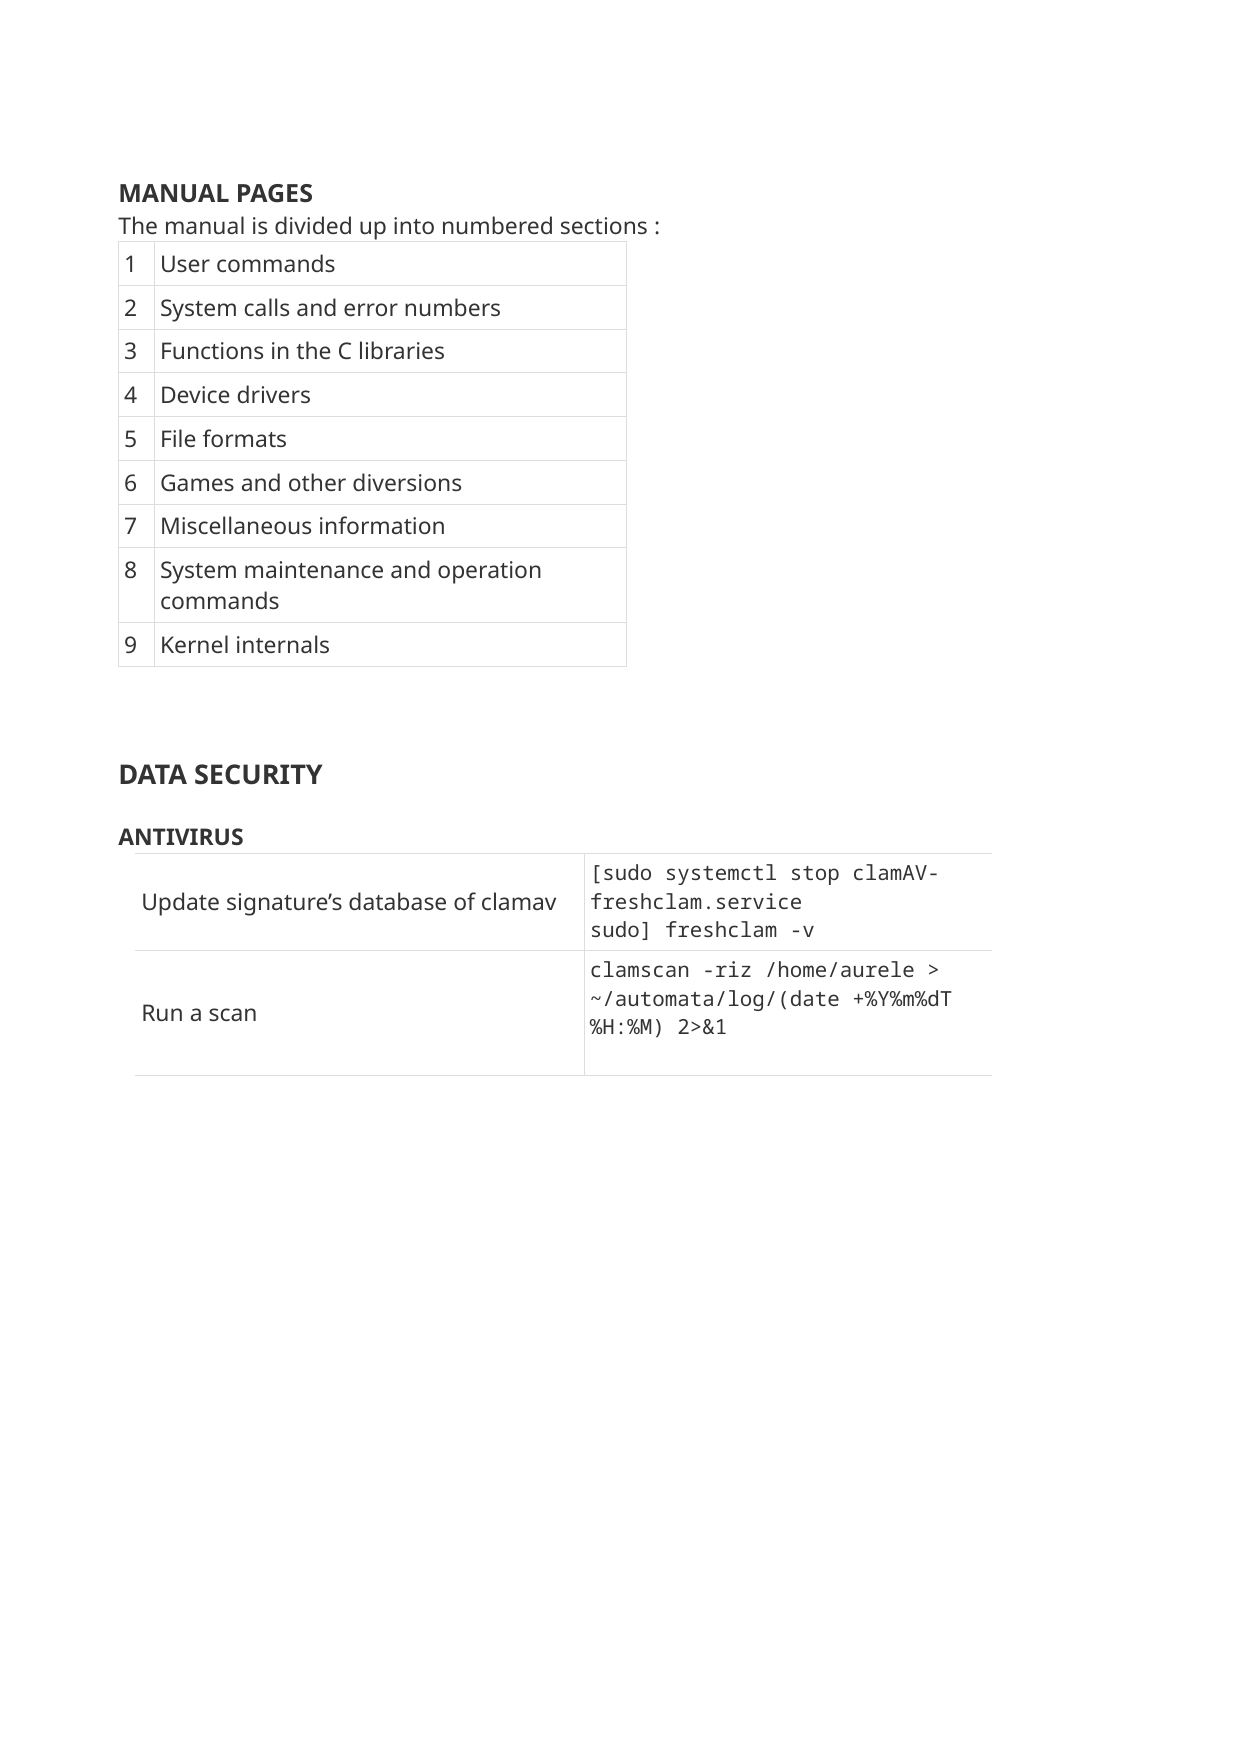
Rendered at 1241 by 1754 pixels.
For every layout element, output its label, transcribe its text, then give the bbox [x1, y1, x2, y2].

table_cell 8 [119, 548, 154, 622]
table_cell 4 [119, 373, 154, 416]
table_cell File formats [155, 417, 626, 460]
table_cell 3 [119, 330, 154, 372]
table_cell 6 [119, 461, 154, 503]
table_cell Miscellaneous information [155, 505, 626, 547]
table_header [sudo systemctl stop clamAV-freshclam.service sudo] freshclam -v [585, 854, 992, 949]
table_cell Games and other diversions [155, 461, 626, 503]
table_cell System maintenance and operation commands [155, 548, 626, 622]
table_cell clamscan -riz /home/aurele > ~/automata/log/(date +%Y%m%dT%H:%M) 2>&1 [585, 951, 992, 1075]
table_cell 2 [119, 286, 154, 328]
table_cell Kernel internals [155, 623, 626, 666]
table_cell Device drivers [155, 373, 626, 416]
table_header 1 [119, 242, 154, 285]
table_cell 9 [119, 623, 154, 666]
text The manual is divided up into numbered sections : [118, 210, 1122, 241]
table_header Update signature’s database of clamav [135, 854, 584, 949]
text MANUAL PAGES [118, 176, 1122, 210]
text ANTIVIRUS [118, 821, 1122, 853]
table_cell Functions in the C libraries [155, 330, 626, 372]
table_cell 5 [119, 417, 154, 460]
text DATA SECURITY [118, 756, 1122, 793]
table_cell Run a scan [135, 951, 584, 1075]
table_header User commands [155, 242, 626, 285]
table_cell System calls and error numbers [155, 286, 626, 328]
table_cell 7 [119, 505, 154, 547]
